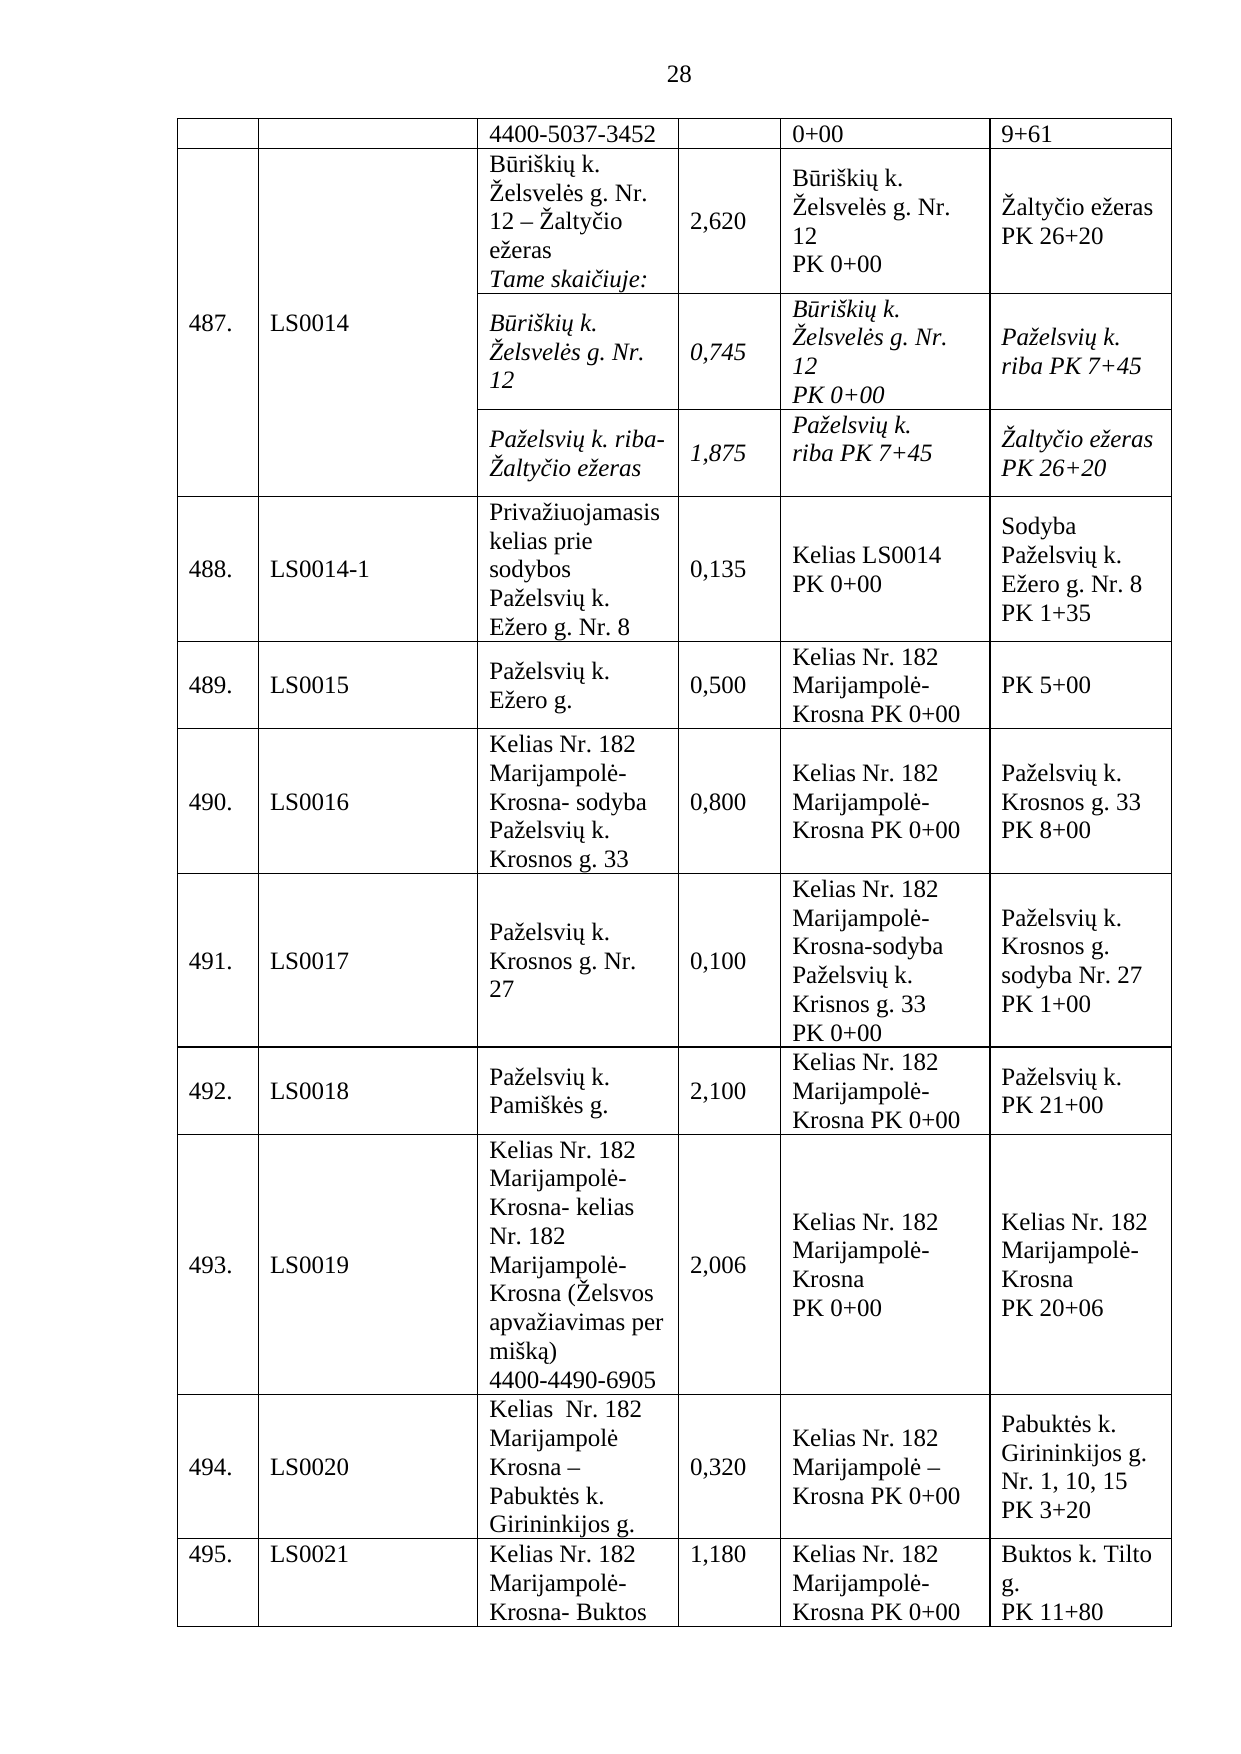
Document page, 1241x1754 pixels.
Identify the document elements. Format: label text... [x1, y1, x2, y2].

table_cell Buktos k. Tilto g. PK 11+80 [991, 1539, 1171, 1626]
table_cell 0,500 [679, 642, 780, 728]
table_cell 492. [178, 1048, 258, 1134]
table_cell 1,180 [679, 1539, 780, 1626]
table_cell 1,875 [679, 410, 780, 496]
table_cell Pabuktės k. Girininkijos g. Nr. 1, 10, 15 PK 3+20 [991, 1395, 1171, 1538]
table_cell LS0020 [259, 1395, 477, 1538]
table_cell 2,100 [679, 1048, 780, 1134]
table_cell [679, 119, 780, 148]
table_cell 495. [178, 1539, 258, 1626]
table_cell 0,800 [679, 729, 780, 873]
table_cell 2,006 [679, 1135, 780, 1393]
table_cell Kelias Nr. 182 Marijampolė Krosna – Pabuktės k. Girininkijos g. [478, 1395, 678, 1538]
table_cell 490. [178, 729, 258, 873]
table_cell LS0019 [259, 1135, 477, 1393]
table_cell Paželsvių k. Krosnos g. sodyba Nr. 27 PK 1+00 [991, 874, 1171, 1046]
table_cell 4400-5037-3452 [478, 119, 678, 148]
table_cell Būriškių k. Želsvelės g. Nr. 12 – Žaltyčio ežeras Tame skaičiuje: [478, 149, 678, 293]
table_cell LS0017 [259, 874, 477, 1046]
table_cell 493. [178, 1135, 258, 1393]
table_cell Kelias Nr. 182 Marijampolė- Krosna- Buktos [478, 1539, 678, 1626]
table_cell Būriškių k. Želsvelės g. Nr. 12 PK 0+00 [781, 149, 989, 293]
table_cell 0+00 [781, 119, 989, 148]
table_cell LS0014 [259, 149, 477, 496]
table_cell Paželsvių k. riba- Žaltyčio ežeras [478, 410, 678, 496]
table_cell [178, 119, 258, 148]
table_cell Kelias Nr. 182 Marijampolė- Krosna PK 20+06 [991, 1135, 1171, 1393]
table_cell [259, 119, 477, 148]
table_cell Privažiuojamasis kelias prie sodybos Paželsvių k. Ežero g. Nr. 8 [478, 497, 678, 641]
table_cell Kelias Nr. 182 Marijampolė- Krosna- sodyba Paželsvių k. Krosnos g. 33 [478, 729, 678, 873]
table_cell Paželsvių k. PK 21+00 [991, 1048, 1171, 1134]
table_cell Sodyba Paželsvių k. Ežero g. Nr. 8 PK 1+35 [991, 497, 1171, 641]
table_cell Paželsvių k. Krosnos g. Nr. 27 [478, 874, 678, 1046]
table_cell 9+61 [991, 119, 1171, 148]
table_cell Paželsvių k. Ežero g. [478, 642, 678, 728]
table_cell 491. [178, 874, 258, 1046]
table_cell Kelias Nr. 182 Marijampolė – Krosna PK 0+00 [781, 1395, 989, 1538]
table_cell Žaltyčio ežeras PK 26+20 [991, 410, 1171, 496]
table_cell Žaltyčio ežeras PK 26+20 [991, 149, 1171, 293]
table_cell 494. [178, 1395, 258, 1538]
table_cell Kelias Nr. 182 Marijampolė- Krosna PK 0+00 [781, 729, 989, 873]
table_cell 487. [178, 149, 258, 496]
table_cell Kelias Nr. 182 Marijampolė- Krosna PK 0+00 [781, 642, 989, 728]
table_cell 0,320 [679, 1395, 780, 1538]
table_cell 489. [178, 642, 258, 728]
table_cell LS0015 [259, 642, 477, 728]
table_cell LS0021 [259, 1539, 477, 1626]
table_cell 0,135 [679, 497, 780, 641]
table_cell Kelias Nr. 182 Marijampolė-Krosna-sodyba Paželsvių k. Krisnos g. 33 PK 0+00 [781, 874, 989, 1046]
table_cell Kelias Nr. 182 Marijampolė- Krosna PK 0+00 [781, 1048, 989, 1134]
table_cell Paželsvių k. Pamiškės g. [478, 1048, 678, 1134]
table_cell Kelias Nr. 182 Marijampolė- Krosna- kelias Nr. 182 Marijampolė- Krosna (Želsvos apvažiavimas per mišką) 4400-4490-6905 [478, 1135, 678, 1393]
table_cell Būriškių k. Želsvelės g. Nr. 12 [478, 294, 678, 409]
table_cell LS0014-1 [259, 497, 477, 641]
table_cell Būriškių k. Želsvelės g. Nr. 12 PK 0+00 [781, 294, 989, 409]
table_cell Kelias Nr. 182 Marijampolė- Krosna PK 0+00 [781, 1135, 989, 1393]
table_cell LS0018 [259, 1048, 477, 1134]
table_cell 488. [178, 497, 258, 641]
table_cell 0,100 [679, 874, 780, 1046]
table_cell Paželsvių k. riba PK 7+45 [991, 294, 1171, 409]
table_cell 2,620 [679, 149, 780, 293]
table_cell Paželsvių k. Krosnos g. 33 PK 8+00 [991, 729, 1171, 873]
table_cell LS0016 [259, 729, 477, 873]
table_cell Paželsvių k. riba PK 7+45 [781, 410, 989, 496]
table_cell PK 5+00 [991, 642, 1171, 728]
table_cell Kelias LS0014 PK 0+00 [781, 497, 989, 641]
table_cell 0,745 [679, 294, 780, 409]
table_cell Kelias Nr. 182 Marijampolė- Krosna PK 0+00 [781, 1539, 989, 1626]
